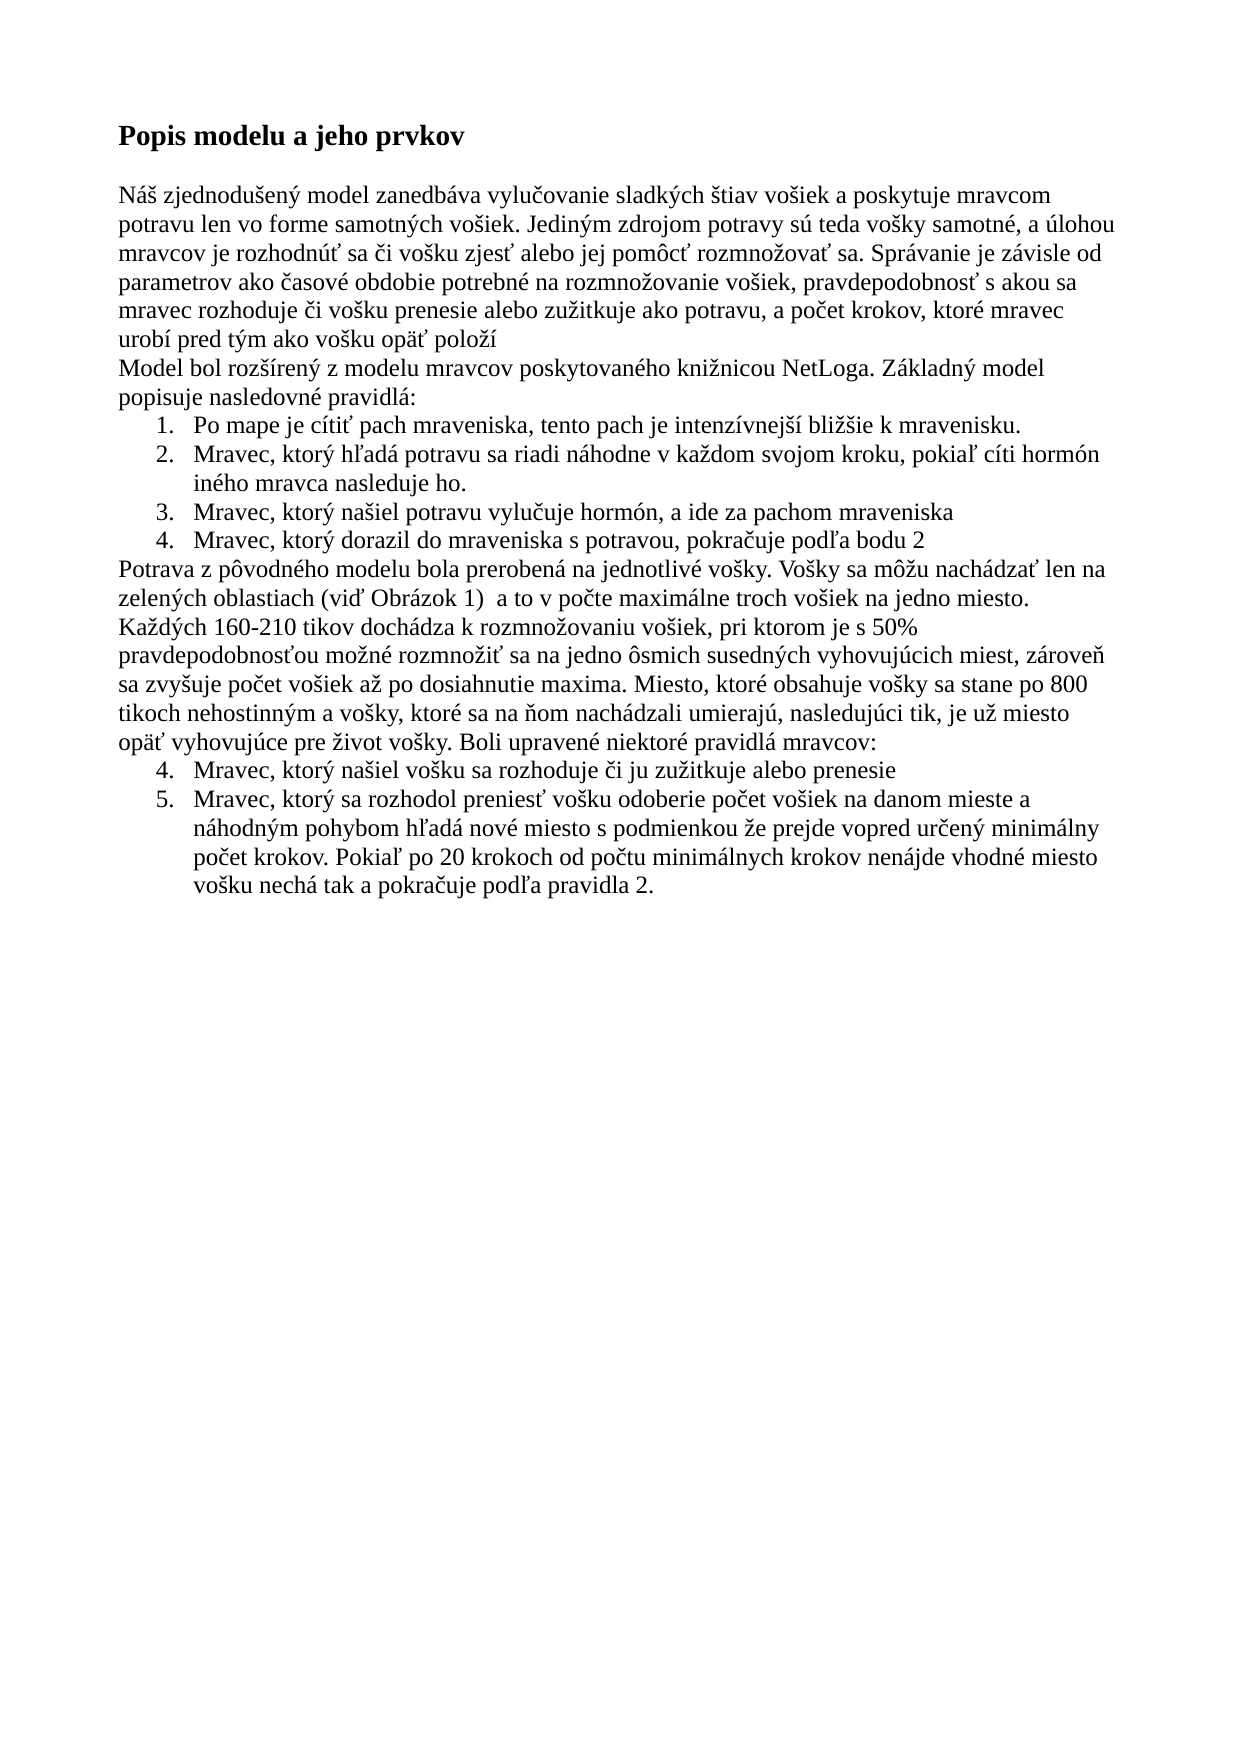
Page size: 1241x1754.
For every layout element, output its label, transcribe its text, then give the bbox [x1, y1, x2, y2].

text Model bol rozšírený z modelu mravcov poskytovaného knižnicou NetLoga. Základný model popisuje nasledovné pravidlá: [118, 353, 1122, 410]
text Potrava z pôvodného modelu bola prerobená na jednotlivé vošky. Vošky sa môžu nachádzať len na zelených oblastiach (viď Obrázok 1) a to v počte maximálne troch vošiek na jedno miesto. Každých 160-210 tikov dochádza k rozmnožovaniu vošiek, pri ktorom je s 50% pravdepodobnosťou možné rozmnožiť sa na jedno ôsmich susedných vyhovujúcich miest, zároveň sa zvyšuje počet vošiek až po dosiahnutie maxima. Miesto, ktoré obsahuje vošky sa stane po 800 tikoch nehostinným a vošky, ktoré sa na ňom nachádzali umierajú, nasledujúci tik, je už miesto opäť vyhovujúce pre život vošky. Boli upravené niektoré pravidlá mravcov: [118, 554, 1122, 755]
list Mravec, ktorý našiel vošku sa rozhoduje či ju zužitkuje alebo prenesie [156, 755, 1122, 784]
list Mravec, ktorý sa rozhodol preniesť vošku odoberie počet vošiek na danom mieste a náhodným pohybom hľadá nové miesto s podmienkou že prejde vopred určený minimálny počet krokov. Pokiaľ po 20 krokoch od počtu minimálnych krokov nenájde vhodné miesto vošku nechá tak a pokračuje podľa pravidla 2. [156, 784, 1122, 899]
list Mravec, ktorý hľadá potravu sa riadi náhodne v každom svojom kroku, pokiaľ cíti hormón iného mravca nasleduje ho. [156, 439, 1122, 497]
list Mravec, ktorý našiel potravu vylučuje hormón, a ide za pachom mraveniska [156, 497, 1122, 525]
text Náš zjednodušený model zanedbáva vylučovanie sladkých štiav vošiek a poskytuje mravcom potravu len vo forme samotných vošiek. Jediným zdrojom potravy sú teda vošky samotné, a úlohou mravcov je rozhodnúť sa či vošku zjesť alebo jej pomôcť rozmnožovať sa. Správanie je závisle od parametrov ako časové obdobie potrebné na rozmnožovanie vošiek, pravdepodobnosť s akou sa mravec rozhoduje či vošku prenesie alebo zužitkuje ako potravu, a počet krokov, ktoré mravec urobí pred tým ako vošku opäť položí [118, 180, 1122, 353]
list Po mape je cítiť pach mraveniska, tento pach je intenzívnejší bližšie k mravenisku. [156, 410, 1122, 439]
text Popis modelu a jeho prvkov [118, 118, 1122, 152]
list Mravec, ktorý dorazil do mraveniska s potravou, pokračuje podľa bodu 2 [156, 525, 1122, 554]
